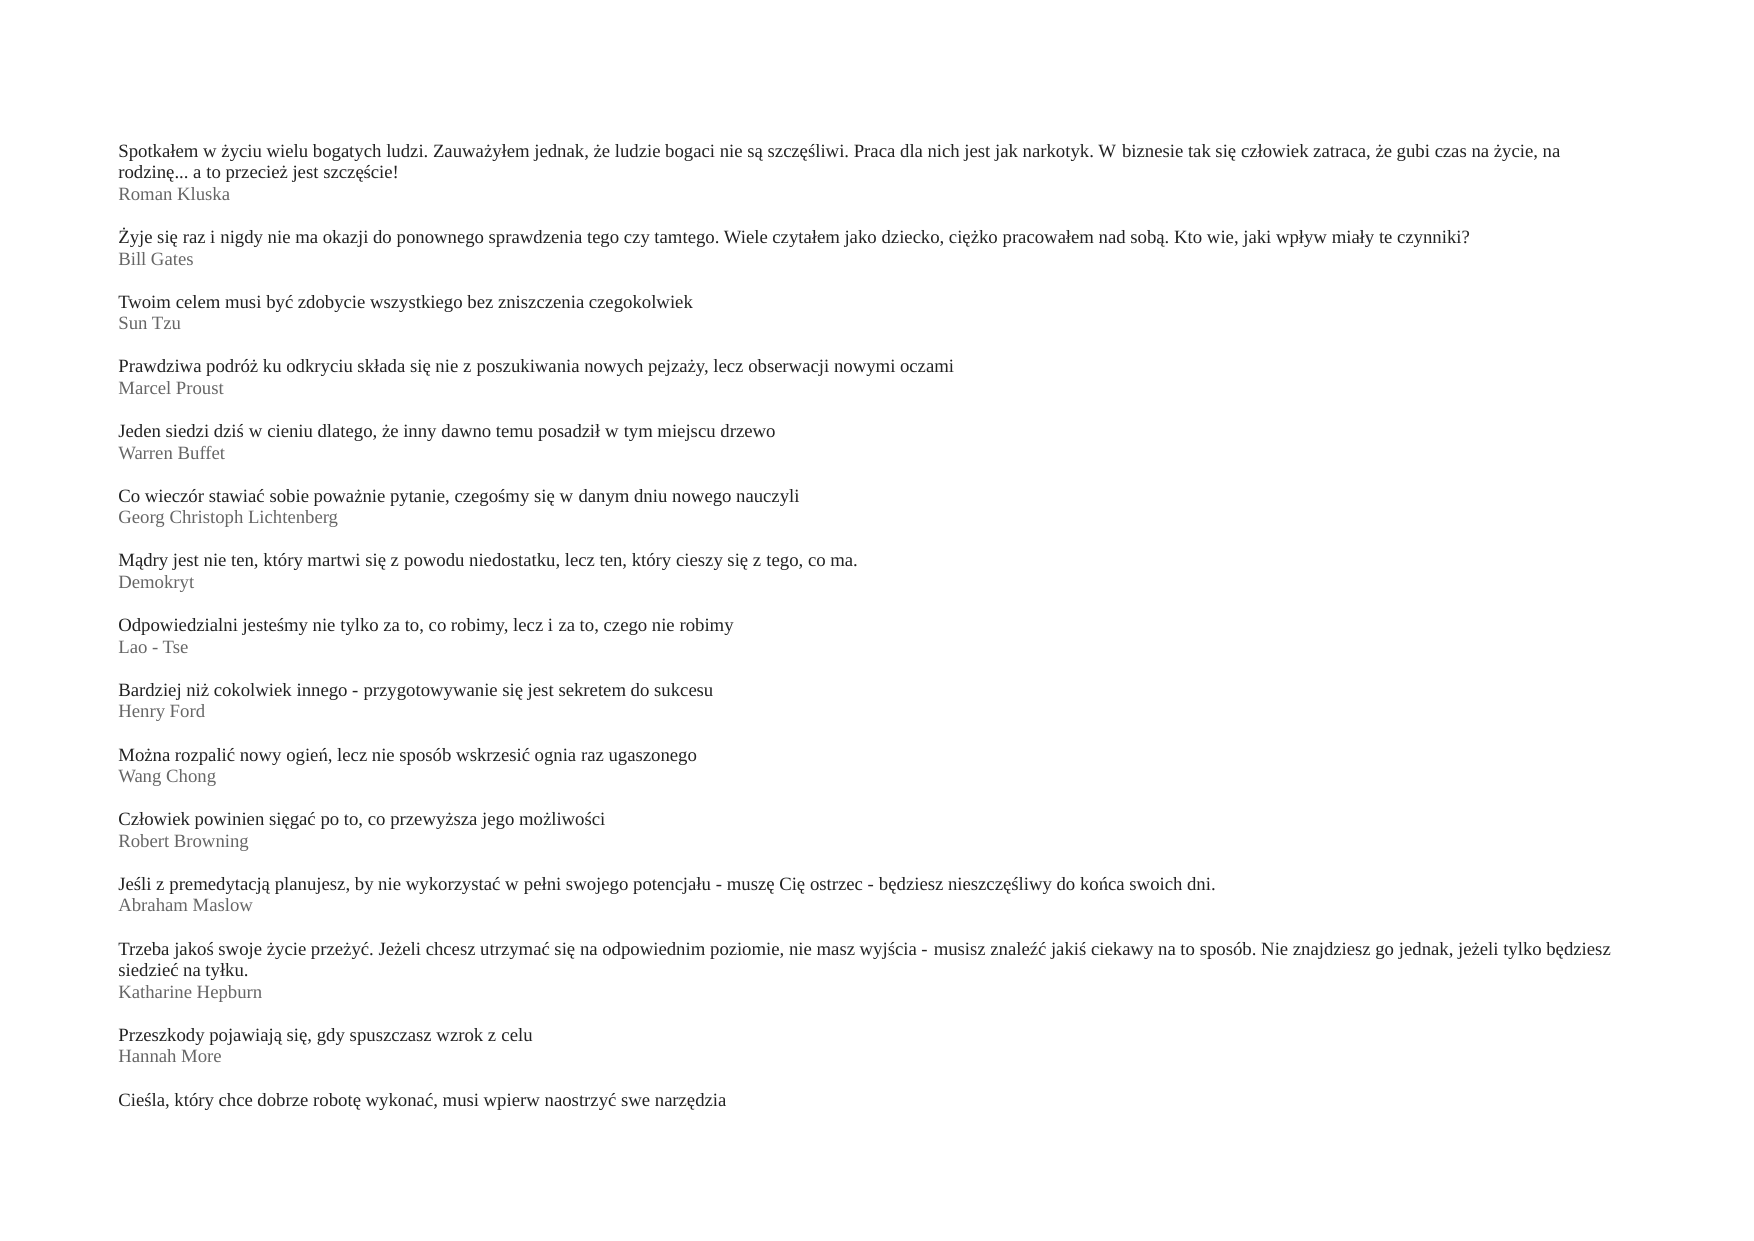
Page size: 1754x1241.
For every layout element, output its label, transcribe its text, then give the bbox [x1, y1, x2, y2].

text Jeden siedzi dziś w cieniu dlatego, że inny dawno temu posadził w tym miejscu drzewo [118, 420, 1636, 442]
text Trzeba jakoś swoje życie przeżyć. Jeżeli chcesz utrzymać się na odpowiednim poziomie, nie masz wyjścia - musisz znaleźć jakiś ciekawy na to sposób. Nie znajdziesz go jednak, jeżeli tylko będziesz siedzieć na tyłku. [118, 937, 1636, 981]
text Bardziej niż cokolwiek innego - przygotowywanie się jest sekretem do sukcesu [118, 679, 1636, 700]
text Spotkałem w życiu wielu bogatych ludzi. Zauważyłem jednak, że ludzie bogaci nie są szczęśliwi. Praca dla nich jest jak narkotyk. W biznesie tak się człowiek zatraca, że gubi czas na życie, na rodzinę... a to przecież jest szczęście! [118, 140, 1636, 183]
text Lao - Tse [118, 636, 1636, 657]
text Przeszkody pojawiają się, gdy spuszczasz wzrok z celu [118, 1024, 1636, 1045]
text Georg Christoph Lichtenberg [118, 506, 1636, 528]
text Henry Ford [118, 700, 1636, 722]
text Człowiek powinien sięgać po to, co przewyższa jego możliwości [118, 808, 1636, 830]
text Demokryt [118, 571, 1636, 592]
text Marcel Proust [118, 377, 1636, 398]
text Abraham Maslow [118, 894, 1636, 916]
text Sun Tzu [118, 312, 1636, 334]
text Prawdziwa podróż ku odkryciu składa się nie z poszukiwania nowych pejzaży, lecz obserwacji nowymi oczami [118, 355, 1636, 377]
text Warren Buffet [118, 442, 1636, 463]
text Mądry jest nie ten, który martwi się z powodu niedostatku, lecz ten, który cieszy się z tego, co ma. [118, 549, 1636, 571]
text Można rozpalić nowy ogień, lecz nie sposób wskrzesić ognia raz ugaszonego [118, 743, 1636, 765]
text Bill Gates [118, 247, 1636, 269]
text Robert Browning [118, 830, 1636, 851]
text Katharine Hepburn [118, 981, 1636, 1002]
text Jeśli z premedytacją planujesz, by nie wykorzystać w pełni swojego potencjału - muszę Cię ostrzec - będziesz nieszczęśliwy do końca swoich dni. [118, 873, 1636, 894]
text Wang Chong [118, 765, 1636, 787]
text Odpowiedzialni jesteśmy nie tylko za to, co robimy, lecz i za to, czego nie robimy [118, 614, 1636, 636]
text Hannah More [118, 1045, 1636, 1067]
text Cieśla, który chce dobrze robotę wykonać, musi wpierw naostrzyć swe narzędzia [118, 1088, 1636, 1110]
text Roman Kluska [118, 183, 1636, 204]
text Twoim celem musi być zdobycie wszystkiego bez zniszczenia czegokolwiek [118, 291, 1636, 312]
text Żyje się raz i nigdy nie ma okazji do ponownego sprawdzenia tego czy tamtego. Wiele czytałem jako dziecko, ciężko pracowałem nad sobą. Kto wie, jaki wpływ miały te czynniki? [118, 226, 1636, 247]
text Co wieczór stawiać sobie poważnie pytanie, czegośmy się w danym dniu nowego nauczyli [118, 485, 1636, 506]
